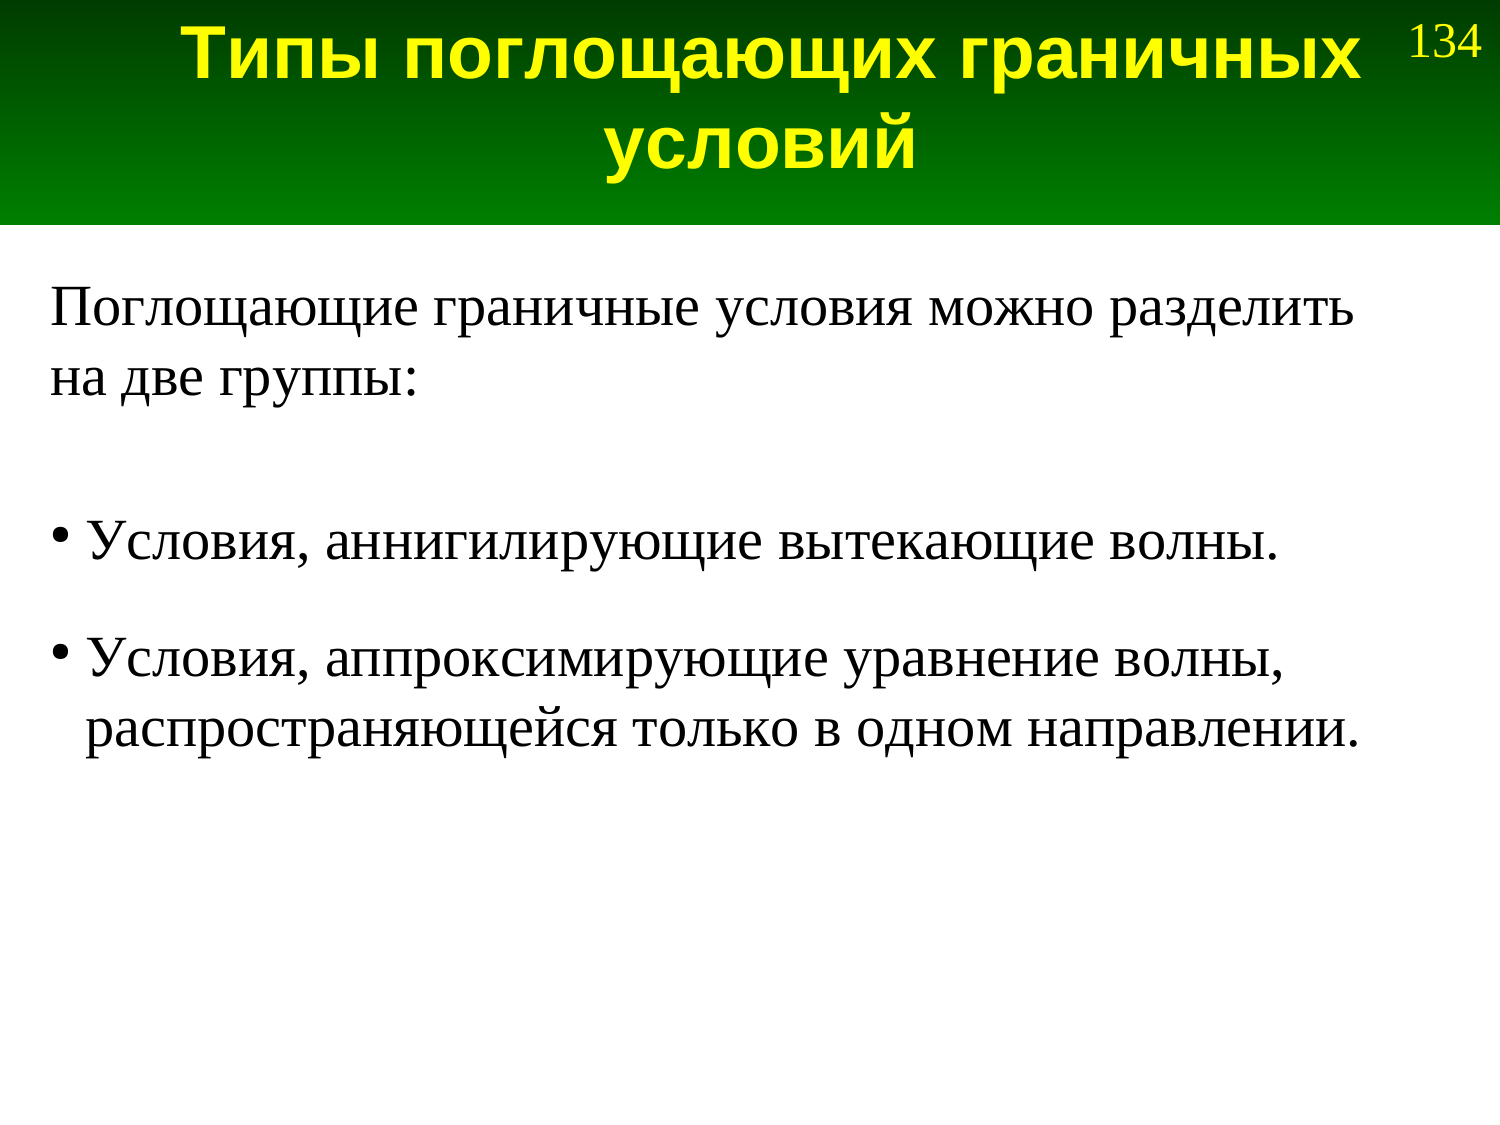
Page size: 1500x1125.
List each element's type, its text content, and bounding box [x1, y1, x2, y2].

title Типы поглощающих граничных условий [123, 0, 1399, 192]
text_box Поглощающие граничные условия можно разделить на две группы: Условия, аннигилирующие вытекающие волны. Условия, аппроксимирующие уравнение волны, распространяющейся только в одном направлении. [35, 259, 1441, 766]
